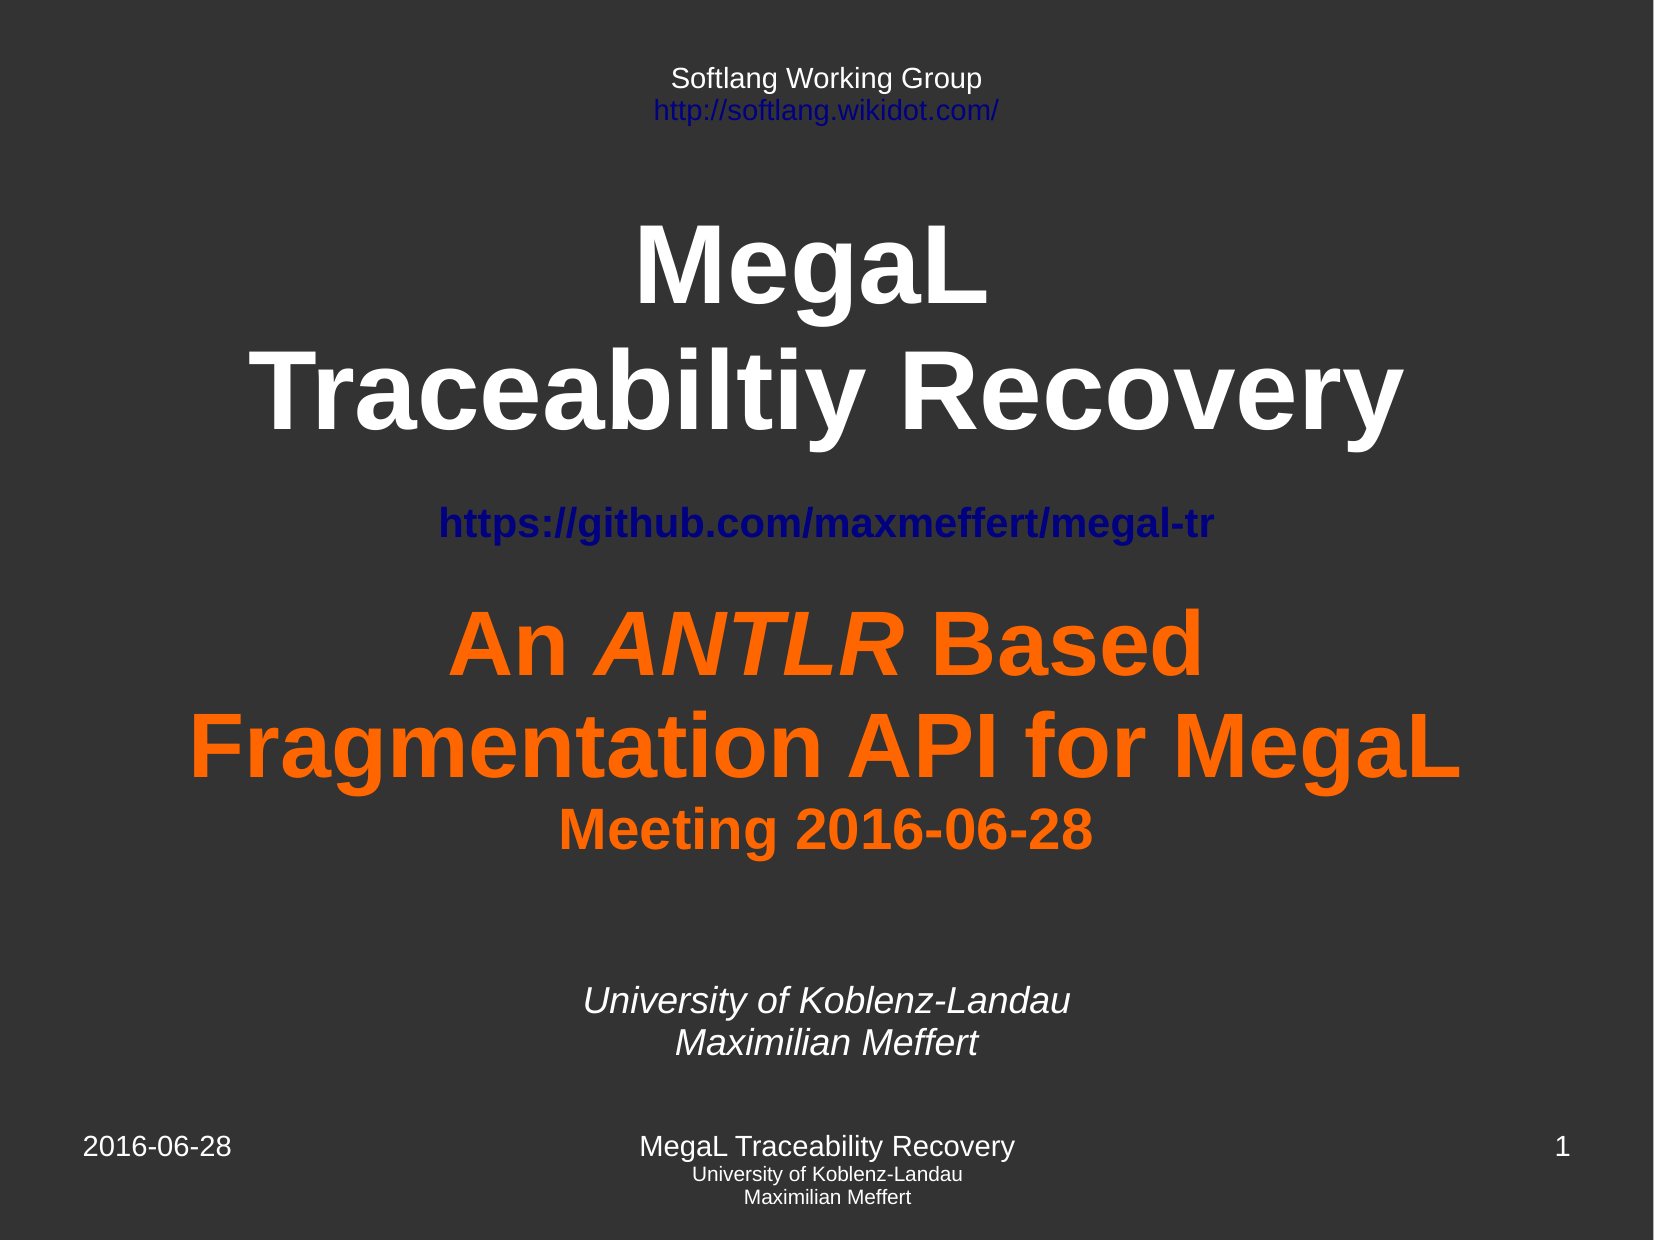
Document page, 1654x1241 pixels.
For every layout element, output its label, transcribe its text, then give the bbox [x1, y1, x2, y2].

subtitle Softlang Working Group http://softlang.wikidot.com/ MegaL Traceabiltiy Recovery https://github.com/maxmeffert/megal-tr An ANTLR Based Fragmentation API for MegaL Meeting 2016-06-28 University of Koblenz-Landau Maximilian Meffert [82, 0, 1571, 1064]
